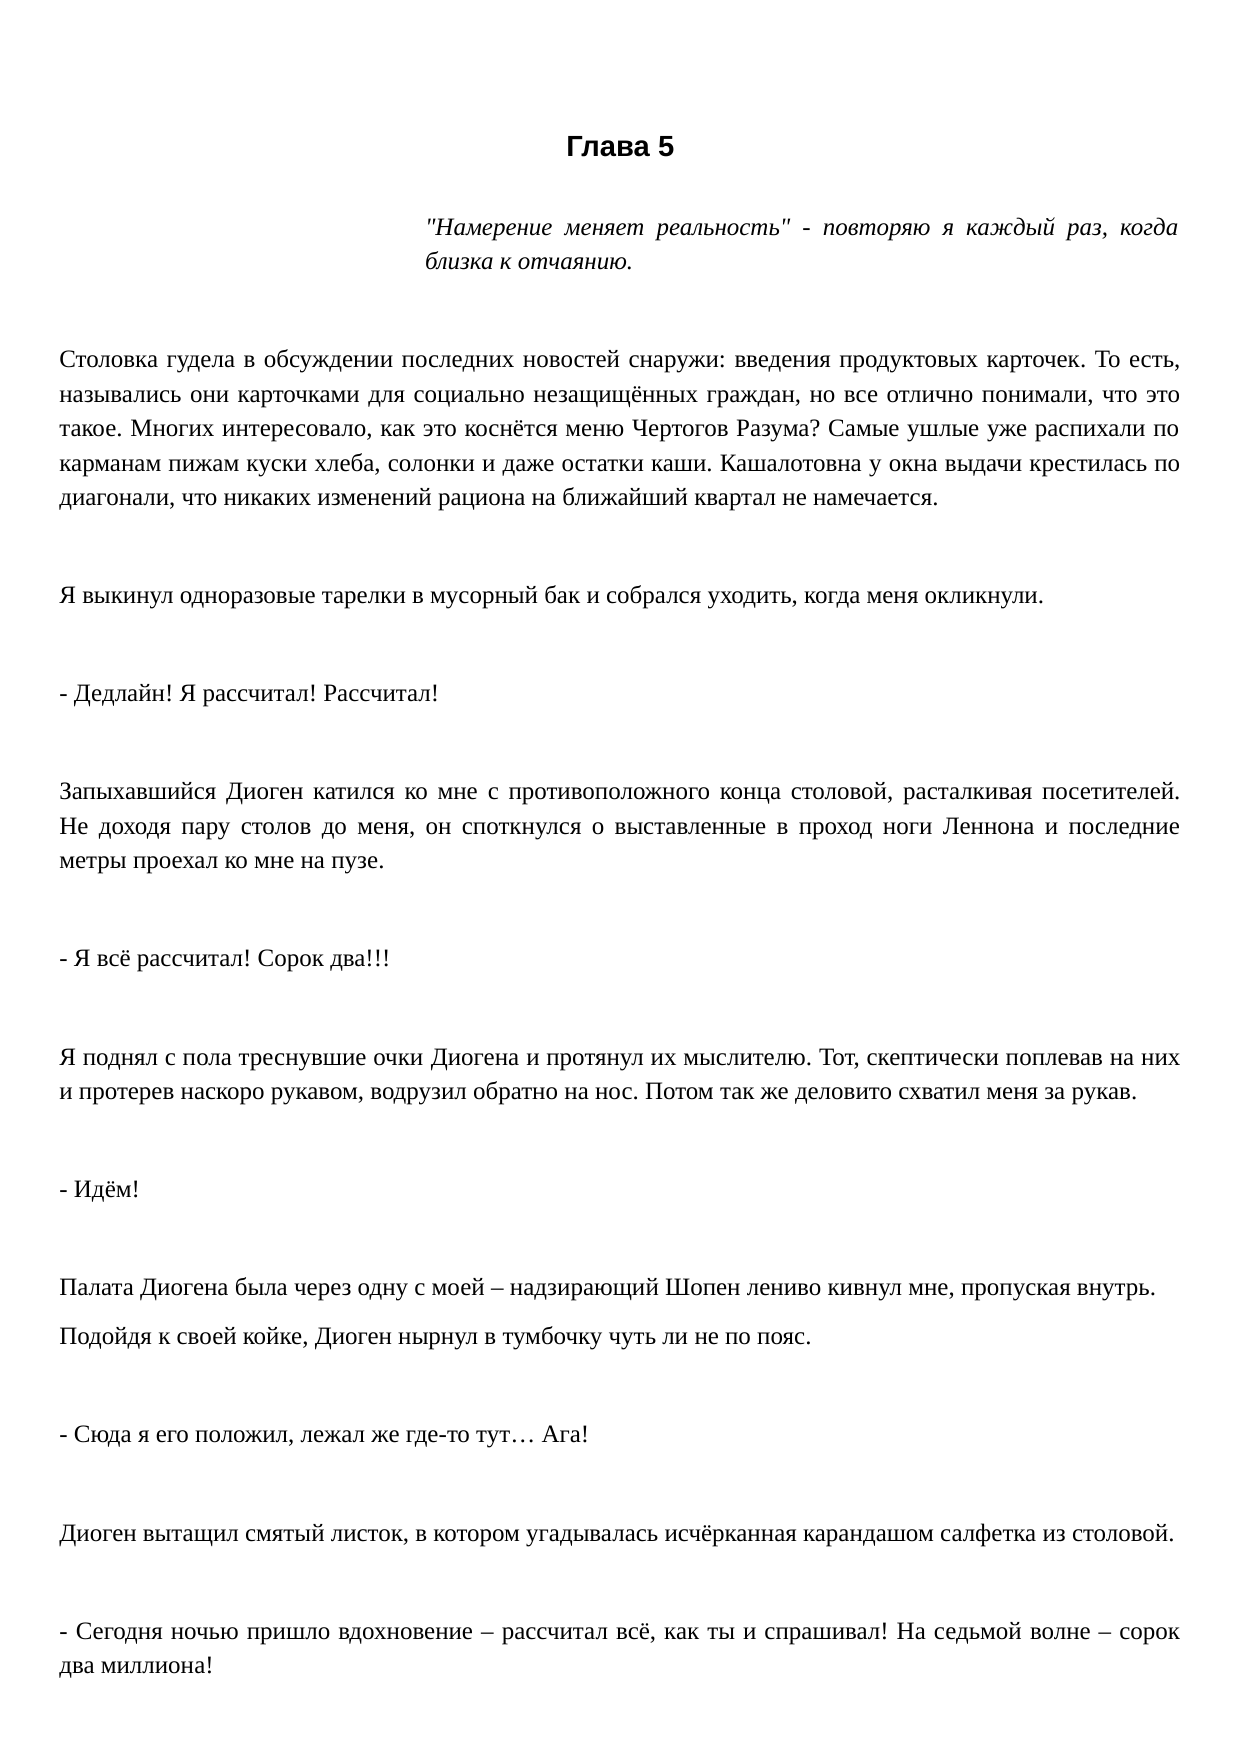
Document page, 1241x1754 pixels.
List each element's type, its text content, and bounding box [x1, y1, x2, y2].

text - Я всё рассчитал! Сорок два!!! [59, 943, 1181, 972]
subtitle Глава 5 [59, 129, 1181, 162]
text "Намерение меняет реальность" - повторяю я каждый раз, когда близка к отчаянию. [425, 212, 1181, 275]
text - Дедлайн! Я рассчитал! Рассчитал! [59, 678, 1181, 707]
text Я поднял с пола треснувшие очки Диогена и протянул их мыслителю. Тот, скептически поплевав на них и протерев наскоро рукавом, водрузил обратно на нос. Потом так же деловито схватил меня за рукав. [59, 1042, 1181, 1105]
text Палата Диогена была через одну с моей – надзирающий Шопен лениво кивнул мне, пропуская внутрь. [59, 1272, 1181, 1301]
text Я выкинул одноразовые тарелки в мусорный бак и собрался уходить, когда меня окликнули. [59, 580, 1181, 609]
text Диоген вытащил смятый листок, в котором угадывалась исчёрканная карандашом салфетка из столовой. [59, 1518, 1181, 1546]
text - Сегодня ночью пришло вдохновение – рассчитал всё, как ты и спрашивал! На седьмой волне – сорок два миллиона! [59, 1616, 1181, 1679]
text Подойдя к своей койке, Диоген нырнул в тумбочку чуть ли не по пояс. [59, 1321, 1181, 1350]
text Столовка гудела в обсуждении последних новостей снаружи: введения продуктовых карточек. То есть, назывались они карточками для социально незащищённых граждан, но все отлично понимали, что это такое. Многих интересовало, как это коснётся меню Чертогов Разума? Самые ушлые уже распихали по карманам пижам куски хлеба, солонки и даже остатки каши. Кашалотовна у окна выдачи крестилась по диагонали, что никаких изменений рациона на ближайший квартал не намечается. [59, 344, 1181, 511]
text - Идём! [59, 1174, 1181, 1203]
text Запыхавшийся Диоген катился ко мне с противоположного конца столовой, расталкивая посетителей. Не доходя пару столов до меня, он споткнулся о выставленные в проход ноги Леннона и последние метры проехал ко мне на пузе. [59, 776, 1181, 874]
text - Сюда я его положил, лежал же где-то тут… Ага! [59, 1419, 1181, 1448]
